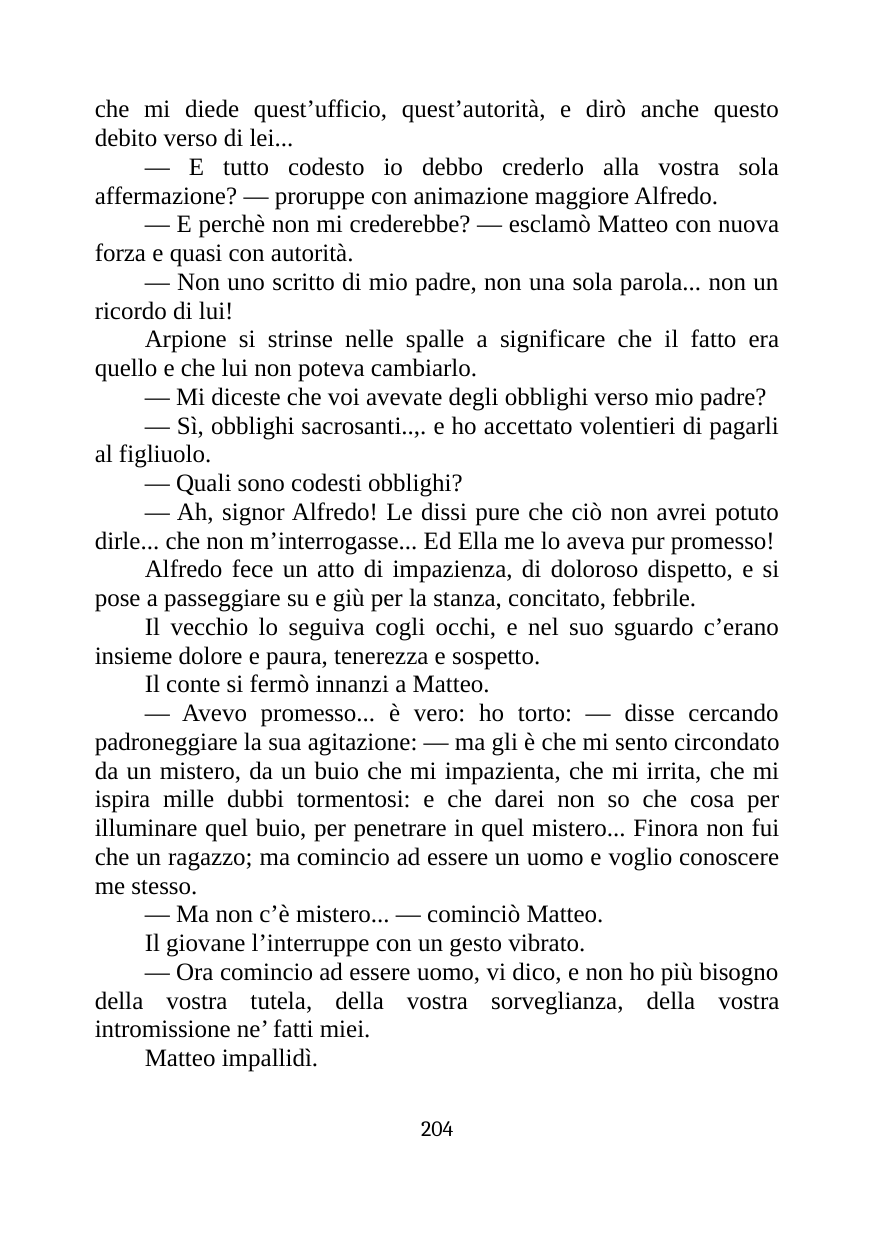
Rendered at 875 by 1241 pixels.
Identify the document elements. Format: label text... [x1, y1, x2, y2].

text Alfredo fece un atto di impazienza, di doloroso dispetto, e si pose a passeggiare su e giù per la stanza, concitato, febbrile. [94, 554, 779, 612]
text — Mi diceste che voi avevate degli obblighi verso mio padre? [94, 382, 779, 411]
text — Sì, obblighi sacrosanti..,. e ho accettato volentieri di pagarli al figliuolo. [94, 411, 779, 468]
text — Avevo promesso... è vero: ho torto: — disse cercando padroneggiare la sua agitazione: — ma gli è che mi sento circondato da un mistero, da un buio che mi impazienta, che mi irrita, che mi ispira mille dubbi tormentosi: e che darei non so che cosa per illuminare quel buio, per penetrare in quel mistero... Finora non fui che un ragazzo; ma comincio ad essere un uomo e voglio conoscere me stesso. [94, 698, 779, 899]
text che mi diede quest’ufficio, quest’autorità, e dirò anche questo debito verso di lei... [94, 94, 779, 152]
text — Ah, signor Alfredo! Le dissi pure che ciò non avrei potuto dirle... che non m’interrogasse... Ed Ella me lo aveva pur promesso! [94, 497, 779, 554]
text — E tutto codesto io debbo crederlo alla vostra sola affermazione? — proruppe con animazione maggiore Alfredo. [94, 152, 779, 209]
text — Non uno scritto di mio padre, non una sola parola... non un ricordo di lui! [94, 267, 779, 324]
text Matteo impallidì. [94, 1043, 779, 1072]
text Il vecchio lo seguiva cogli occhi, e nel suo sguardo c’erano insieme dolore e paura, tenerezza e sospetto. [94, 612, 779, 669]
text — Ma non c’è mistero... — cominciò Matteo. [94, 899, 779, 928]
text — Quali sono codesti obblighi? [94, 468, 779, 497]
text — E perchè non mi crederebbe? — esclamò Matteo con nuova forza e quasi con autorità. [94, 209, 779, 267]
text — Ora comincio ad essere uomo, vi dico, e non ho più bisogno della vostra tutela, della vostra sorveglianza, della vostra intromissione ne’ fatti miei. [94, 957, 779, 1043]
text Il conte si fermò innanzi a Matteo. [94, 669, 779, 698]
text Arpione si strinse nelle spalle a significare che il fatto era quello e che lui non poteva cambiarlo. [94, 324, 779, 382]
text Il giovane l’interruppe con un gesto vibrato. [94, 928, 779, 957]
